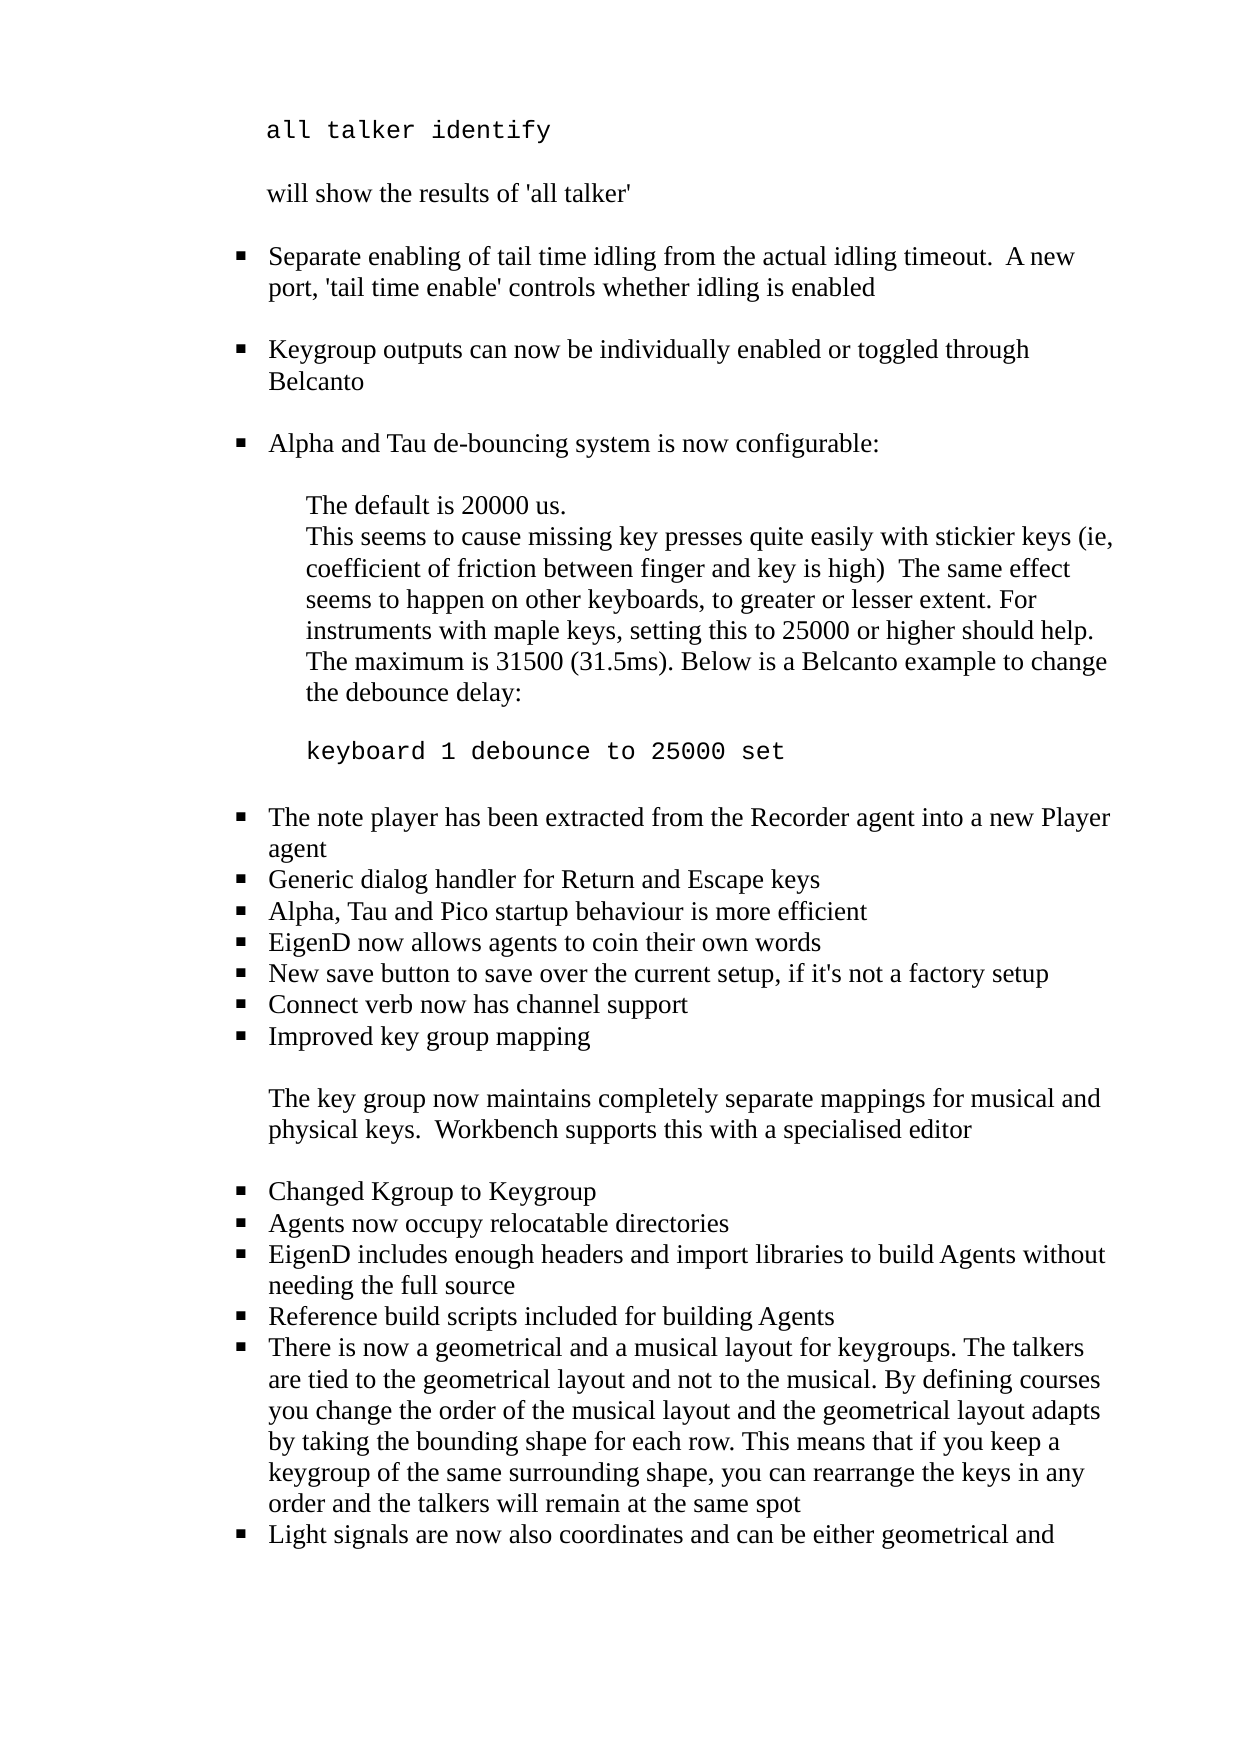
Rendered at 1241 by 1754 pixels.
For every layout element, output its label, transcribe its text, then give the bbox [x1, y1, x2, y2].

list keyboard 1 debounce to 25000 set [268, 738, 1122, 767]
list Generic dialog handler for Return and Escape keys [231, 863, 1122, 894]
list Connect verb now has channel support [231, 988, 1122, 1019]
list Alpha, Tau and Pico startup behaviour is more efficient [231, 894, 1122, 926]
list Keygroup outputs can now be individually enabled or toggled through Belcanto [231, 333, 1122, 396]
list Alpha and Tau de-bouncing system is now configurable: [231, 427, 1122, 458]
list Improved key group mapping The key group now maintains completely separate mappings for musical and physical keys. Workbench supports this with a specialised editor [231, 1019, 1122, 1144]
list EigenD includes enough headers and import libraries to build Agents without needing the full source [231, 1238, 1122, 1300]
list Agents now occupy relocatable directories [231, 1207, 1122, 1238]
list Changed Kgroup to Keygroup [231, 1175, 1122, 1207]
list EigenD now allows agents to coin their own words [231, 926, 1122, 957]
list Separate enabling of tail time idling from the actual idling timeout. A new port, 'tail time enable' controls whether idling is enabled [231, 240, 1122, 302]
list There is now a geometrical and a musical layout for keygroups. The talkers are tied to the geometrical layout and not to the musical. By defining courses you change the order of the musical layout and the geometrical layout adapts by taking the bounding shape for each row. This means that if you keep a keygroup of the same surrounding shape, you can rearrange the keys in any order and the talkers will remain at the same spot [231, 1332, 1122, 1518]
list The note player has been extracted from the Recorder agent into a new Player agent [231, 801, 1122, 863]
list Reference build scripts included for building Agents [231, 1300, 1122, 1332]
list New save button to save over the current setup, if it's not a factory setup [231, 957, 1122, 988]
text will show the results of 'all talker' [192, 178, 1122, 209]
text all talker identify [118, 118, 1122, 146]
list Light signals are now also coordinates and can be either geometrical and [231, 1518, 1122, 1550]
list The default is 20000 us. This seems to cause missing key presses quite easily with stickier keys (ie, coefficient of friction between finger and key is high) The same effect seems to happen on other keyboards, to greater or lesser extent. For instruments with maple keys, setting this to 25000 or higher should help. The maximum is 31500 (31.5ms). Below is a Belcanto example to change the debounce delay: [268, 489, 1122, 707]
